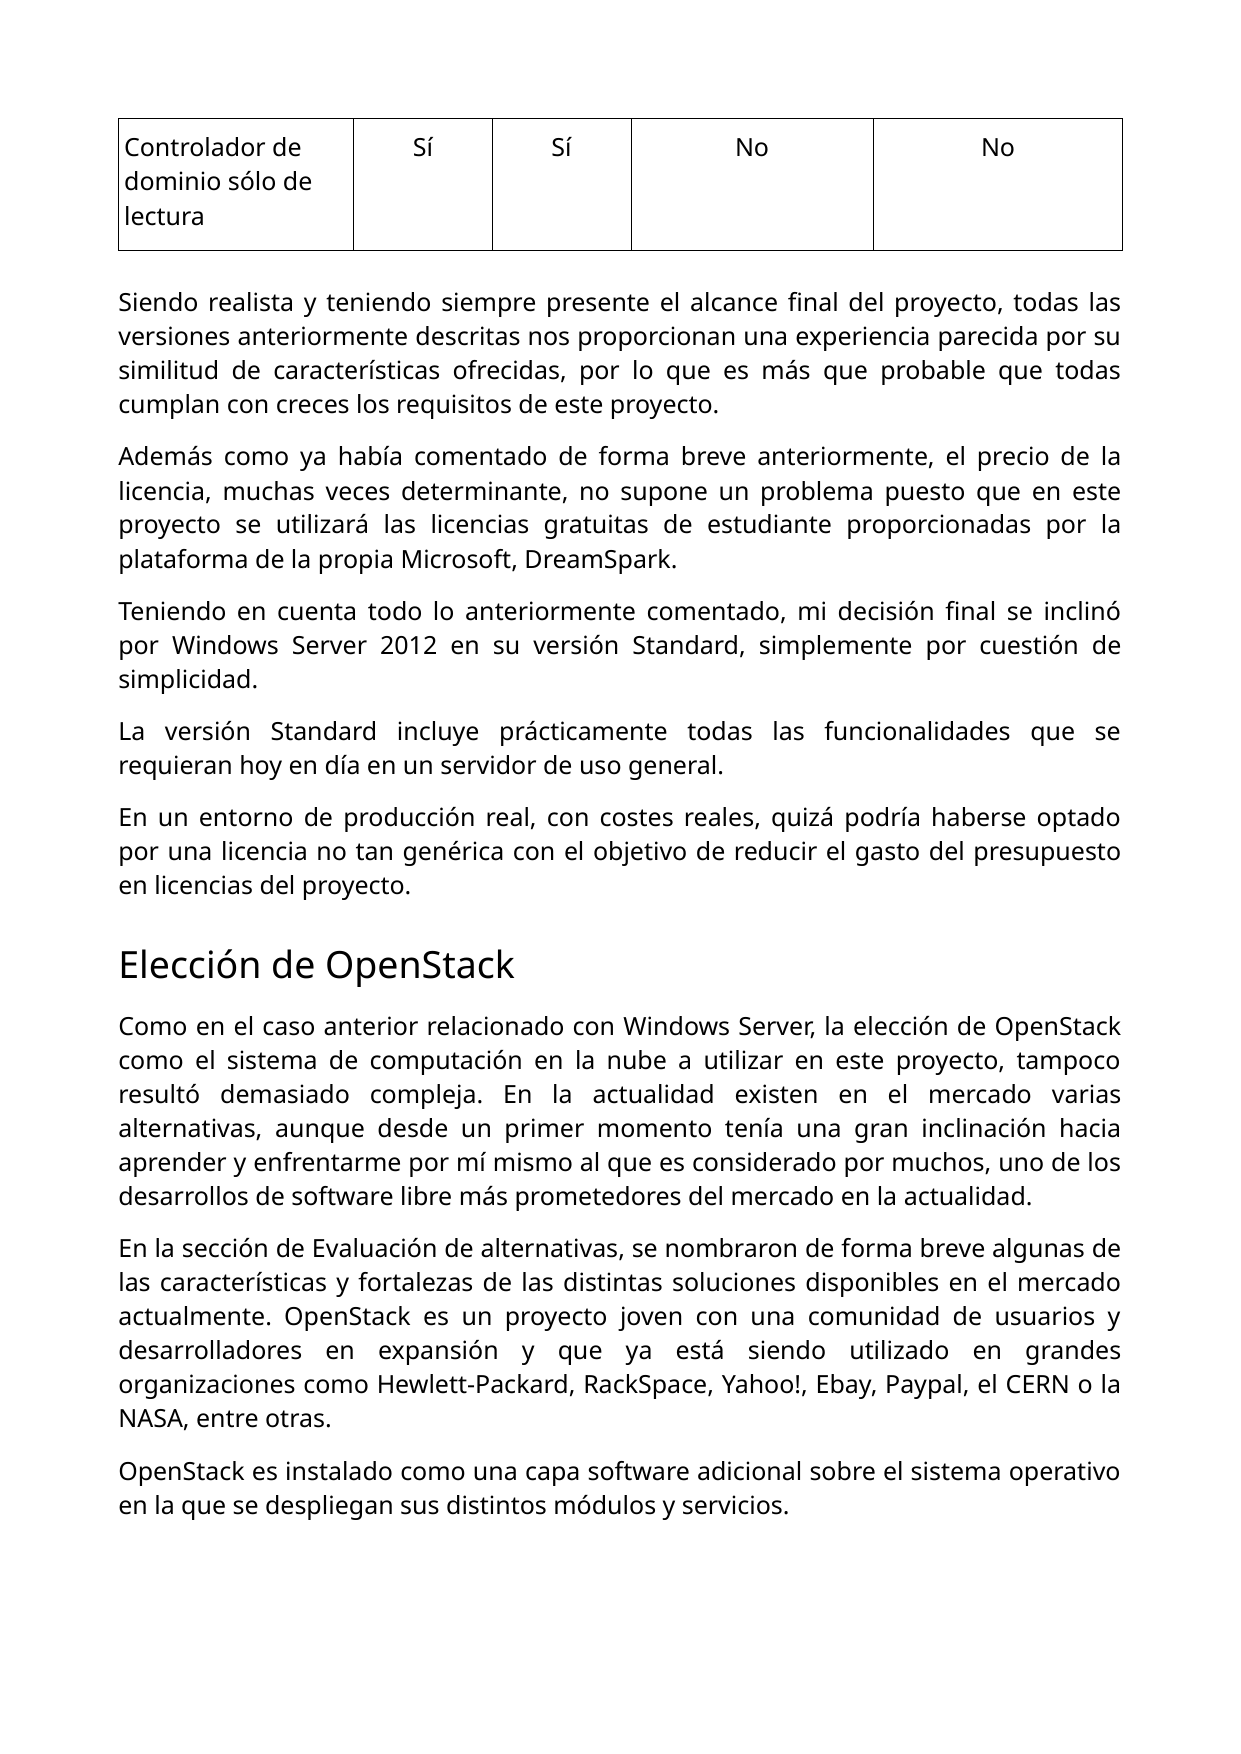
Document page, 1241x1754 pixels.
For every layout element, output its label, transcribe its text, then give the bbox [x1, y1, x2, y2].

text Teniendo en cuenta todo lo anteriormente comentado, mi decisión final se inclinó por Windows Server 2012 en su versión Standard, simplemente por cuestión de simplicidad. [118, 593, 1122, 696]
text La versión Standard incluye prácticamente todas las funcionalidades que se requieran hoy en día en un servidor de uso general. [118, 713, 1122, 782]
text En un entorno de producción real, con costes reales, quizá podría haberse optado por una licencia no tan genérica con el objetivo de reducir el gasto del presupuesto en licencias del proyecto. [118, 800, 1122, 902]
table_cell Controlador de dominio sólo de lectura [119, 119, 353, 250]
table_cell Sí [354, 119, 492, 250]
text Como en el caso anterior relacionado con Windows Server, la elección de OpenStack como el sistema de computación en la nube a utilizar en este proyecto, tampoco resultó demasiado compleja. En la actualidad existen en el mercado varias alternativas, aunque desde un primer momento tenía una gran inclinación hacia aprender y enfrentarme por mí mismo al que es considerado por muchos, uno de los desarrollos de software libre más prometedores del mercado en la actualidad. [118, 1008, 1122, 1213]
table_cell Sí [493, 119, 631, 250]
table_cell No [874, 119, 1122, 250]
subtitle Elección de OpenStack [118, 939, 1122, 990]
text Siendo realista y teniendo siempre presente el alcance final del proyecto, todas las versiones anteriormente descritas nos proporcionan una experiencia parecida por su similitud de características ofrecidas, por lo que es más que probable que todas cumplan con creces los requisitos de este proyecto. [118, 285, 1122, 421]
text OpenStack es instalado como una capa software adicional sobre el sistema operativo en la que se despliegan sus distintos módulos y servicios. [118, 1453, 1122, 1521]
text Además como ya había comentado de forma breve anteriormente, el precio de la licencia, muchas veces determinante, no supone un problema puesto que en este proyecto se utilizará las licencias gratuitas de estudiante proporcionadas por la plataforma de la propia Microsoft, DreamSpark. [118, 439, 1122, 575]
table_cell No [632, 119, 873, 250]
text En la sección de Evaluación de alternativas, se nombraron de forma breve algunas de las características y fortalezas de las distintas soluciones disponibles en el mercado actualmente. OpenStack es un proyecto joven con una comunidad de usuarios y desarrolladores en expansión y que ya está siendo utilizado en grandes organizaciones como Hewlett-Packard, RackSpace, Yahoo!, Ebay, Paypal, el CERN o la NASA, entre otras. [118, 1231, 1122, 1435]
